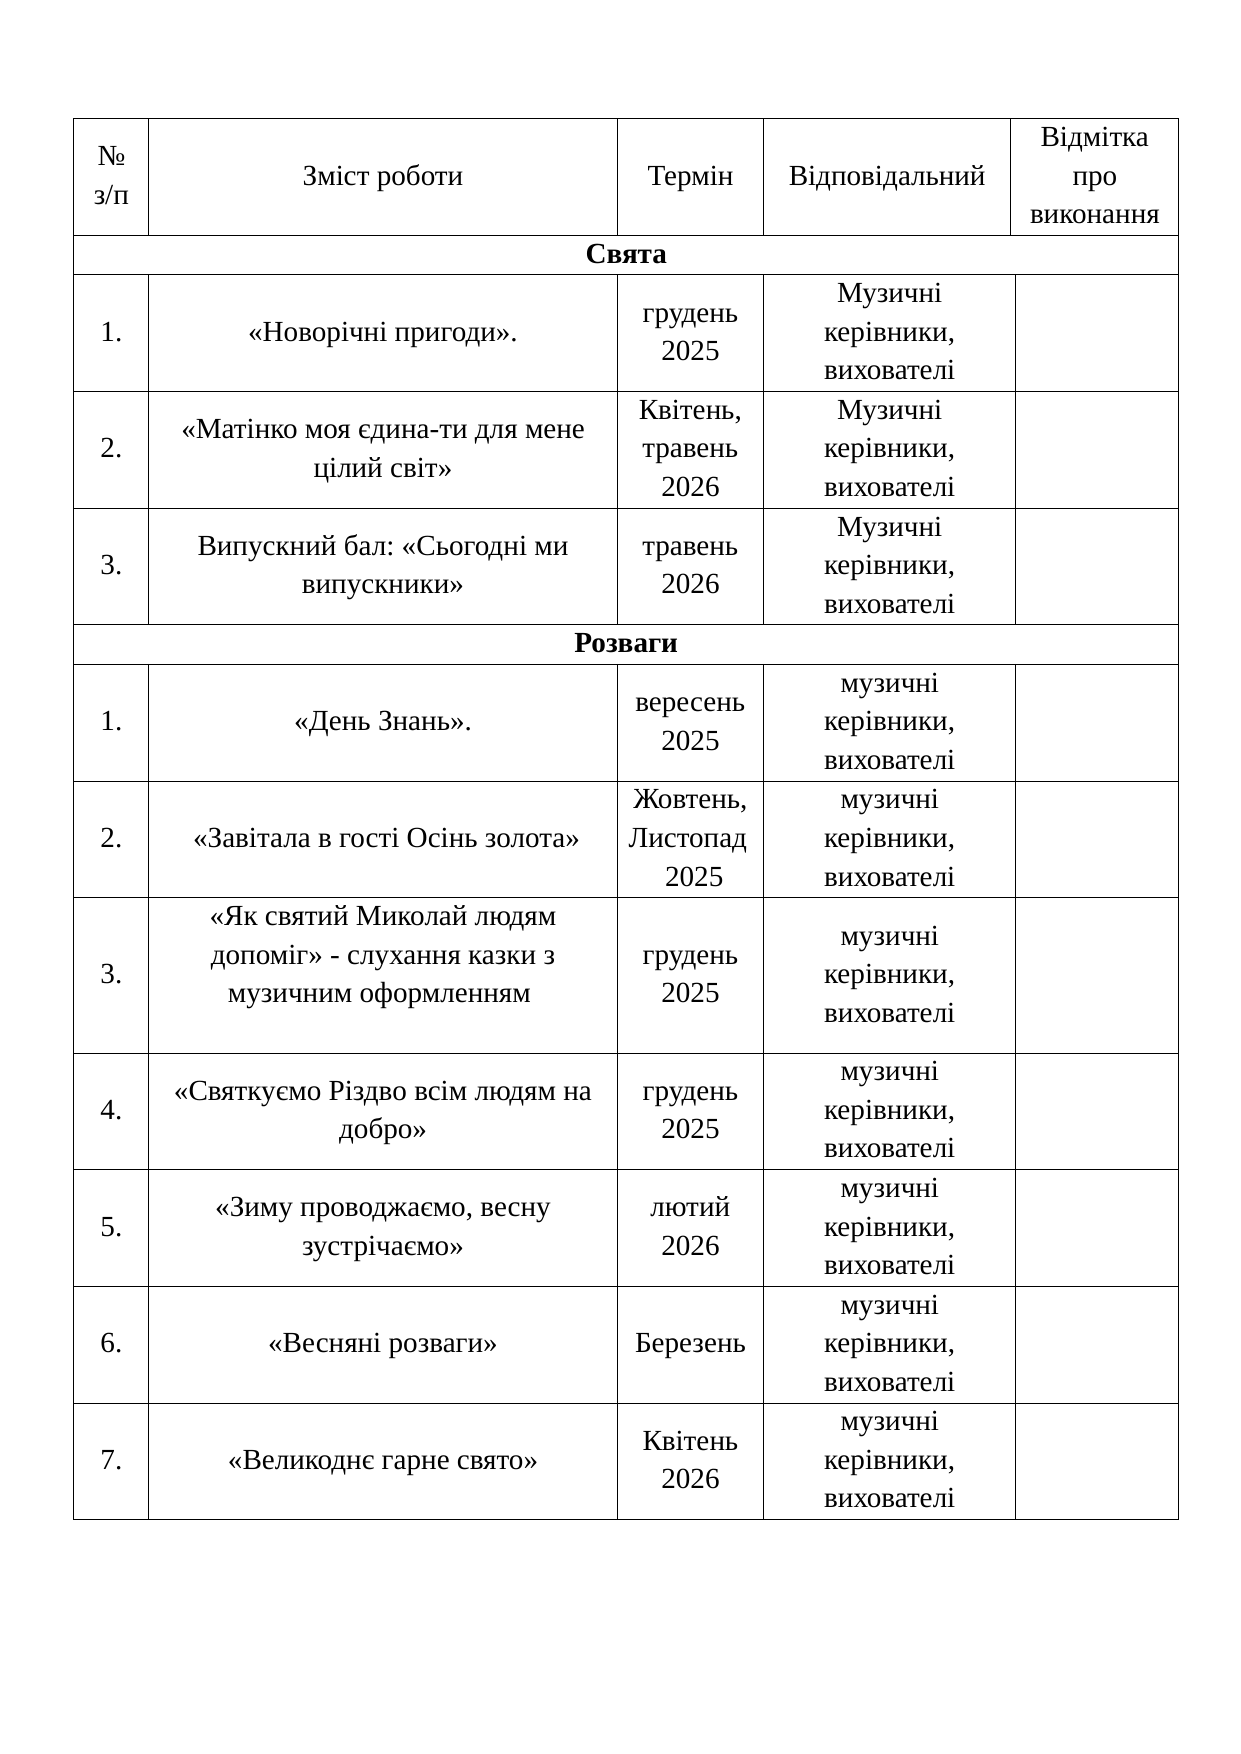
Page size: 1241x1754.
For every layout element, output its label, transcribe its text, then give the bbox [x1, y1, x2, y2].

table_cell музичні керівники, вихователі [764, 1054, 1015, 1169]
table_cell [1016, 665, 1178, 781]
table_cell грудень 2025 [618, 1054, 763, 1169]
table_cell 2. [74, 782, 148, 897]
table_cell музичні керівники, вихователі [764, 1404, 1015, 1519]
table_header Відмітка про виконання [1011, 119, 1178, 235]
table_cell [1016, 1404, 1178, 1519]
table_cell [1016, 1170, 1178, 1286]
table_cell [1016, 1054, 1178, 1169]
table_cell [1016, 275, 1178, 391]
table_cell 6. [74, 1287, 148, 1402]
table_header Відповідальний [764, 119, 1010, 235]
table_cell «Матінко моя єдина-ти для мене цілий світ» [149, 392, 617, 508]
table_cell музичні керівники, вихователі [764, 898, 1015, 1052]
table_cell Квітень, травень 2026 [618, 392, 763, 508]
table_cell Випускний бал: «Сьогодні ми випускники» [149, 509, 617, 624]
table_cell «Як святий Миколай людям допоміг» - слухання казки з музичним оформленням [149, 898, 617, 1052]
table_header № з/п [74, 119, 148, 235]
table_header Термін [618, 119, 763, 235]
table_header Зміст роботи [149, 119, 617, 235]
table_cell 1. [74, 275, 148, 391]
table_cell Свята [74, 236, 1178, 274]
table_cell «День Знань». [149, 665, 617, 781]
table_cell Жовтень, Листопад 2025 [618, 782, 763, 897]
table_cell «Новорічні пригоди». [149, 275, 617, 391]
table_cell вересень 2025 [618, 665, 763, 781]
table_cell «Завітала в гості Осінь золота» [149, 782, 617, 897]
table_cell 7. [74, 1404, 148, 1519]
table_cell грудень 2025 [618, 898, 763, 1052]
table_cell «Весняні розваги» [149, 1287, 617, 1402]
table_cell 3. [74, 898, 148, 1052]
table_cell лютий 2026 [618, 1170, 763, 1286]
table_cell [1016, 1287, 1178, 1402]
table_cell 1. [74, 665, 148, 781]
table_cell 5. [74, 1170, 148, 1286]
table_cell музичні керівники, вихователі [764, 665, 1015, 781]
table_cell «Святкуємо Різдво всім людям на добро» [149, 1054, 617, 1169]
table_cell Музичні керівники, вихователі [764, 509, 1015, 624]
table_cell [1016, 392, 1178, 508]
table_cell музичні керівники, вихователі [764, 782, 1015, 897]
table_cell «Великоднє гарне свято» [149, 1404, 617, 1519]
table_cell музичні керівники, вихователі [764, 1170, 1015, 1286]
table_cell 2. [74, 392, 148, 508]
table_cell [1016, 898, 1178, 1052]
table_cell Розваги [74, 625, 1178, 664]
table_cell «Зиму проводжаємо, весну зустрічаємо» [149, 1170, 617, 1286]
table_cell 3. [74, 509, 148, 624]
table_cell грудень 2025 [618, 275, 763, 391]
table_cell [1016, 782, 1178, 897]
table_cell Квітень 2026 [618, 1404, 763, 1519]
table_cell Музичні керівники, вихователі [764, 392, 1015, 508]
table_cell Музичні керівники, вихователі [764, 275, 1015, 391]
table_cell травень 2026 [618, 509, 763, 624]
table_cell Березень [618, 1287, 763, 1402]
table_cell 4. [74, 1054, 148, 1169]
table_cell музичні керівники, вихователі [764, 1287, 1015, 1402]
table_cell [1016, 509, 1178, 624]
